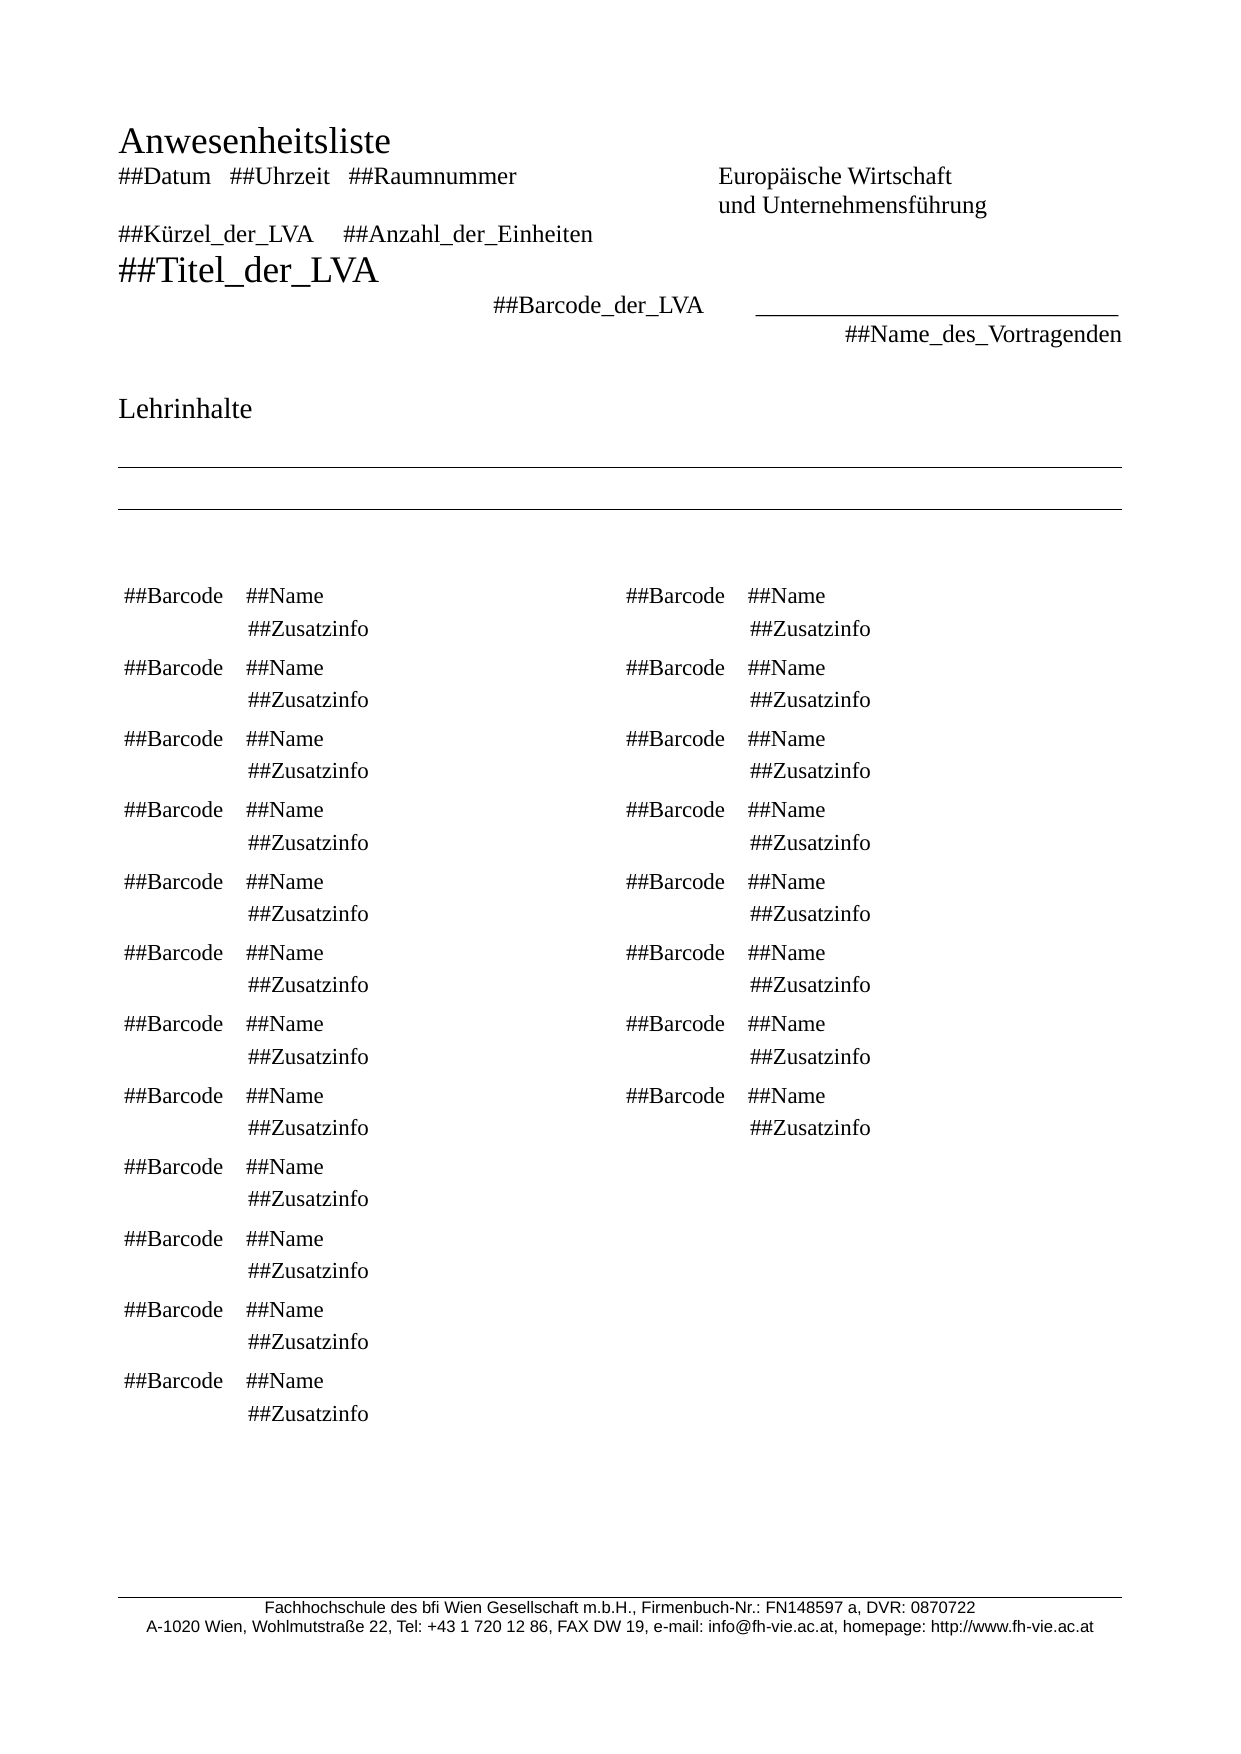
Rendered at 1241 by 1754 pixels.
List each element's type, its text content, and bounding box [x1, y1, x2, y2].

text ##Titel_der_LVA [118, 247, 1122, 291]
table_cell ##Barcode ##Name ##Zusatzinfo [118, 1290, 620, 1362]
table_cell ##Barcode ##Name ##Zusatzinfo [118, 862, 620, 933]
table_cell ##Barcode ##Name ##Zusatzinfo [620, 934, 1122, 1005]
table_cell ##Barcode ##Name ##Zusatzinfo [620, 648, 1122, 719]
table_cell ##Barcode ##Name ##Zusatzinfo [620, 719, 1122, 791]
table_cell ##Barcode ##Name ##Zusatzinfo [118, 1362, 620, 1433]
table_header ##Barcode ##Name ##Zusatzinfo [118, 577, 620, 648]
text Lehrinhalte [118, 391, 1122, 425]
text ##Barcode_der_LVA _____________________________ [118, 291, 1122, 319]
table_cell ##Barcode ##Name ##Zusatzinfo [620, 1076, 1122, 1147]
table_cell ##Barcode ##Name ##Zusatzinfo [118, 1005, 620, 1076]
text ##Kürzel_der_LVA ##Anzahl_der_Einheiten [118, 219, 1122, 247]
table_cell ##Barcode ##Name ##Zusatzinfo [118, 1219, 620, 1290]
table_cell ##Barcode ##Name ##Zusatzinfo [118, 1076, 620, 1147]
table_cell ##Barcode ##Name ##Zusatzinfo [118, 934, 620, 1005]
table_cell [620, 1290, 1122, 1362]
table_cell [620, 1219, 1122, 1290]
table_cell ##Barcode ##Name ##Zusatzinfo [118, 1148, 620, 1219]
table_cell ##Barcode ##Name ##Zusatzinfo [620, 862, 1122, 933]
table_cell [620, 1362, 1122, 1433]
text ##Datum ##Uhrzeit ##Raumnummer Europäische Wirtschaft [118, 161, 1122, 190]
table_cell [620, 1148, 1122, 1219]
table_cell ##Barcode ##Name ##Zusatzinfo [118, 791, 620, 862]
text ##Name_des_Vortragenden [118, 319, 1122, 348]
table_cell ##Barcode ##Name ##Zusatzinfo [620, 1005, 1122, 1076]
text und Unternehmensführung [118, 190, 1122, 219]
table_cell ##Barcode ##Name ##Zusatzinfo [118, 719, 620, 791]
table_header ##Barcode ##Name ##Zusatzinfo [620, 577, 1122, 648]
table_cell ##Barcode ##Name ##Zusatzinfo [118, 648, 620, 719]
text Anwesenheitsliste [118, 118, 1122, 161]
table_cell ##Barcode ##Name ##Zusatzinfo [620, 791, 1122, 862]
